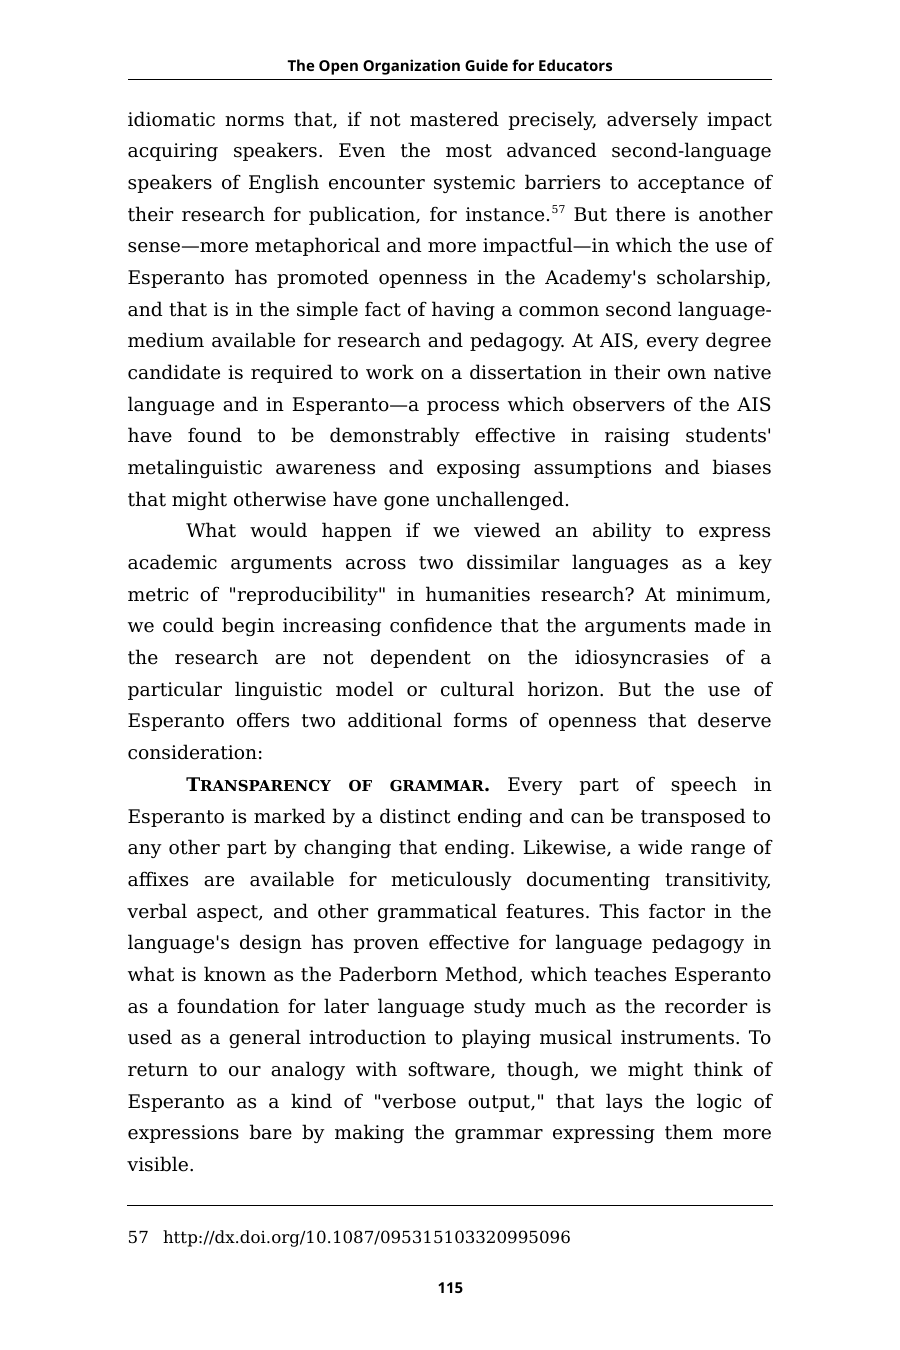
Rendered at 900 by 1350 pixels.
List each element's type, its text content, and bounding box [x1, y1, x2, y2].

text What would happen if we viewed an ability to express academic arguments across two dissimilar languages as a key metric of "reproducibility" in humanities research? At minimum, we could begin increasing confidence that the arguments made in the research are not dependent on the idiosyncrasies of a particular linguistic model or cultural horizon. But the use of Esperanto offers two additional forms of openness that deserve consideration: [127, 520, 772, 764]
text http://dx.doi.org/10.1087/095315103320995096 [127, 1228, 772, 1247]
text idiomatic norms that, if not mastered precisely, adversely impact acquiring speakers. Even the most advanced second-language speakers of English encounter systemic barriers to acceptance of their research for publication, for instance. But there is another sense—more metaphorical and more impactful—in which the use of Esperanto has promoted openness in the Academy's scholarship, and that is in the simple fact of having a common second language-medium available for research and pedagogy. At AIS, every degree candidate is required to work on a dissertation in their own native language and in Esperanto—a process which observers of the AIS have found to be demonstrably effective in raising students' metalinguistic awareness and exposing assumptions and biases that might otherwise have gone unchallenged. [127, 109, 772, 511]
text Transparency of grammar. Every part of speech in Esperanto is marked by a distinct ending and can be transposed to any other part by changing that ending. Likewise, a wide range of affixes are available for meticulously documenting transitivity, verbal aspect, and other grammatical features. This factor in the language's design has proven effective for language pedagogy in what is known as the Paderborn Method, which teaches Esperanto as a foundation for later language study much as the recorder is used as a general introduction to playing musical instruments. To return to our analogy with software, though, we might think of Esperanto as a kind of "verbose output," that lays the logic of expressions bare by making the grammar expressing them more visible. [127, 774, 772, 1176]
